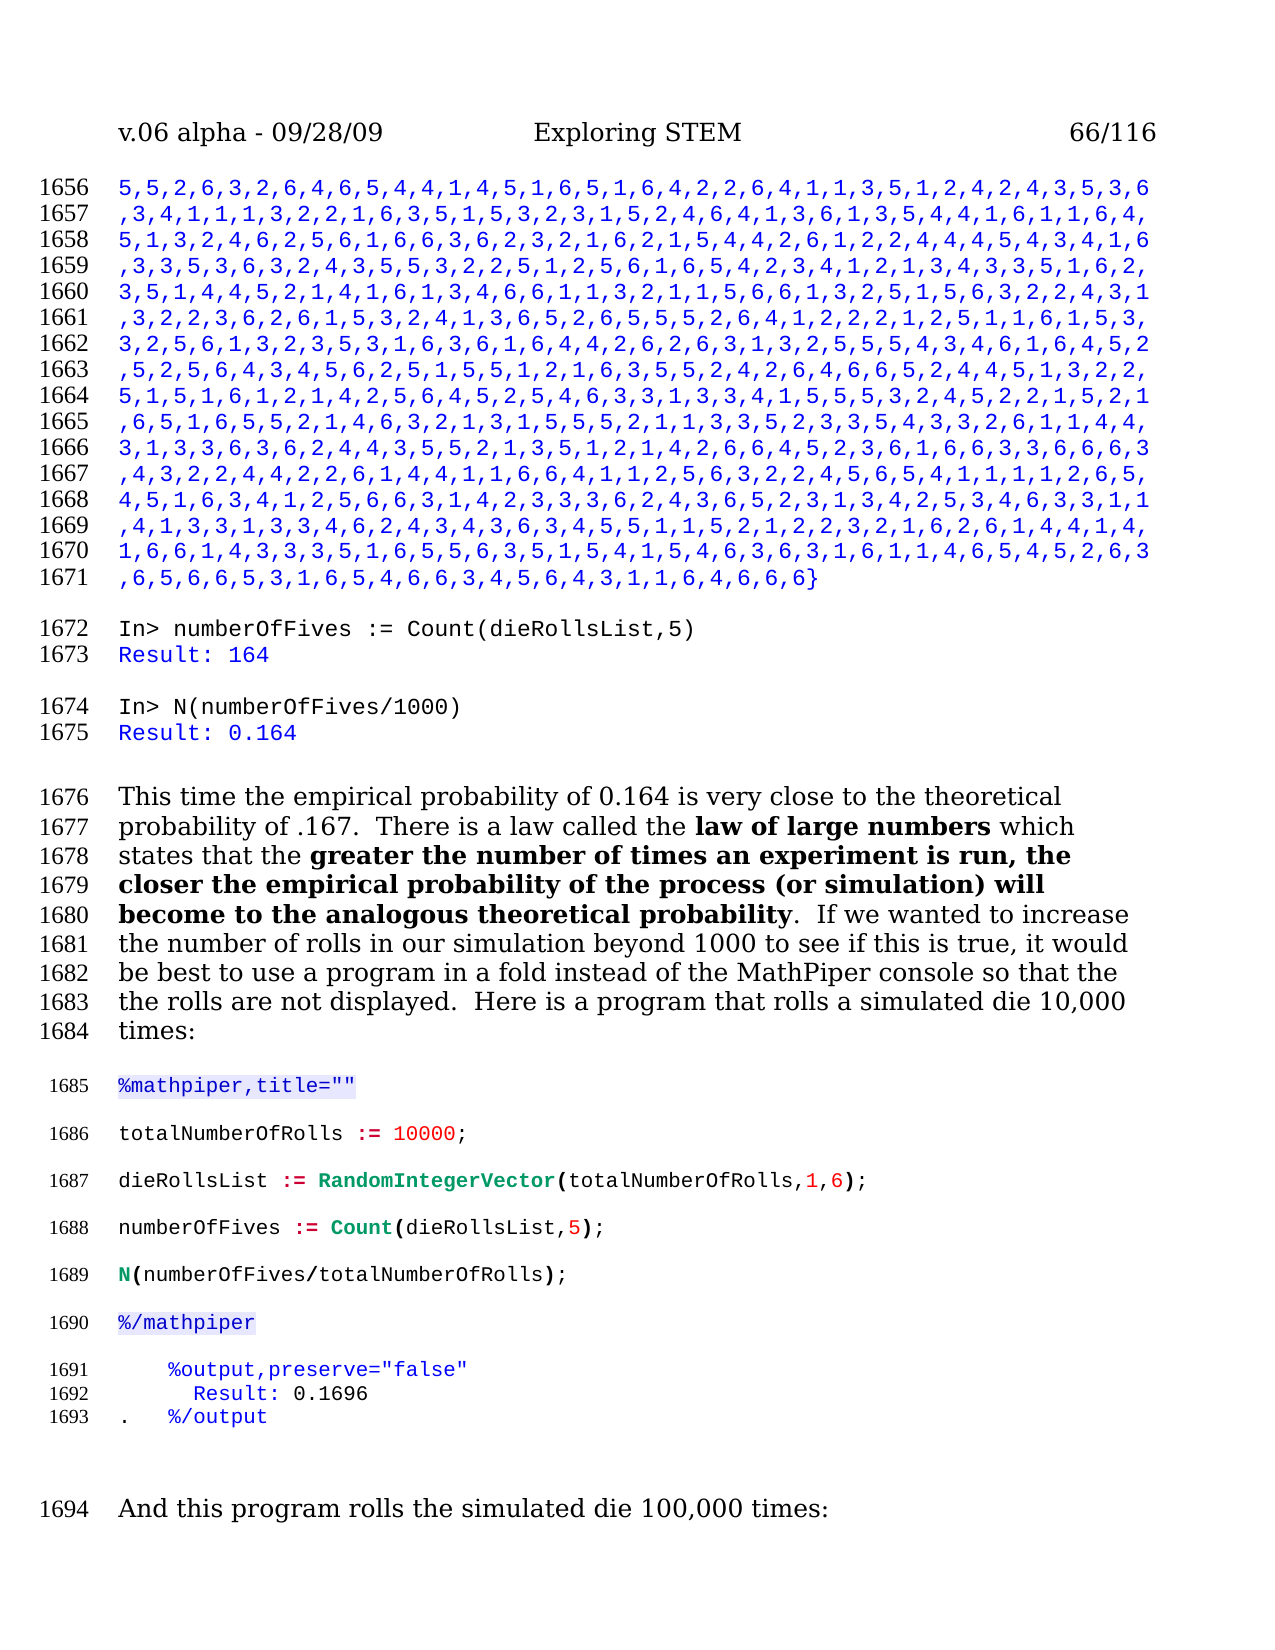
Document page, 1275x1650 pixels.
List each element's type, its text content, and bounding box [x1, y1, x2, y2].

text In> N(numberOfFives/1000) [118, 696, 1157, 721]
text %/mathpiper [118, 1312, 1157, 1335]
text 5,5,2,6,3,2,6,4,6,5,4,4,1,4,5,1,6,5,1,6,4,2,2,6,4,1,1,3,5,1,2,4,2,4,3,5,3,6,3,4,1,1,1,3,2,2,1,6,3,5,1,5,3,2,3,1,5,2,4,6,4,1,3,6,1,3,5,4,4,1,6,1,1,6,4,5,1,3,2,4,6,2,5,6,1,6,6,3,6,2,3,2,1,6,2,1,5,4,4,2,6,1,2,2,4,4,4,5,4,3,4,1,6,3,3,5,3,6,3,2,4,3,5,5,3,2,2,5,1,2,5,6,1,6,5,4,2,3,4,1,2,1,3,4,3,3,5,1,6,2,3,5,1,4,4,5,2,1,4,1,6,1,3,4,6,6,1,1,3,2,1,1,5,6,6,1,3,2,5,1,5,6,3,2,2,4,3,1,3,2,2,3,6,2,6,1,5,3,2,4,1,3,6,5,2,6,5,5,5,2,6,4,1,2,2,2,1,2,5,1,1,6,1,5,3,3,2,5,6,1,3,2,3,5,3,1,6,3,6,1,6,4,4,2,6,2,6,3,1,3,2,5,5,5,4,3,4,6,1,6,4,5,2,5,2,5,6,4,3,4,5,6,2,5,1,5,5,1,2,1,6,3,5,5,2,4,2,6,4,6,6,5,2,4,4,5,1,3,2,2,5,1,5,1,6,1,2,1,4,2,5,6,4,5,2,5,4,6,3,3,1,3,3,4,1,5,5,5,3,2,4,5,2,2,1,5,2,1,6,5,1,6,5,5,2,1,4,6,3,2,1,3,1,5,5,5,2,1,1,3,3,5,2,3,3,5,4,3,3,2,6,1,1,4,4,3,1,3,3,6,3,6,2,4,4,3,5,5,2,1,3,5,1,2,1,4,2,6,6,4,5,2,3,6,1,6,6,3,3,6,6,6,3,4,3,2,2,4,4,2,2,6,1,4,4,1,1,6,6,4,1,1,2,5,6,3,2,2,4,5,6,5,4,1,1,1,1,2,6,5,4,5,1,6,3,4,1,2,5,6,6,3,1,4,2,3,3,3,6,2,4,3,6,5,2,3,1,3,4,2,5,3,4,6,3,3,1,1,4,1,3,3,1,3,3,4,6,2,4,3,4,3,6,3,4,5,5,1,1,5,2,1,2,2,3,2,1,6,2,6,1,4,4,1,4,1,6,6,1,4,3,3,3,5,1,6,5,5,6,3,5,1,5,4,1,5,4,6,3,6,3,1,6,1,1,4,6,5,4,5,2,6,3,6,5,6,6,5,3,1,6,5,4,6,6,3,4,5,6,4,3,1,1,6,4,6,6,6} [118, 177, 1157, 592]
text %output,preserve="false" [118, 1359, 1157, 1383]
text dieRollsList := RandomIntegerVector(totalNumberOfRolls,1,6); [118, 1170, 1157, 1193]
text This time the empirical probability of 0.164 is very close to the theoretical probability of .167. There is a law called the law of large numbers which states that the greater the number of times an experiment is run, the closer the empirical probability of the process (or simulation) will become to the analogous theoretical probability. If we wanted to increase the number of rolls in our simulation beyond 1000 to see if this is true, it would be best to use a program in a fold instead of the MathPiper console so that the the rolls are not displayed. Here is a program that rolls a simulated die 10,000 times: [118, 782, 1157, 1046]
text Result: 164 [118, 644, 1157, 669]
text . %/output [118, 1406, 1157, 1430]
text And this program rolls the simulated die 100,000 times: [118, 1494, 1157, 1523]
text In> numberOfFives := Count(dieRollsList,5) [118, 618, 1157, 644]
text N(numberOfFives/totalNumberOfRolls); [118, 1264, 1157, 1288]
text Result: 0.164 [118, 721, 1157, 747]
text totalNumberOfRolls := 10000; [118, 1123, 1157, 1146]
text numberOfFives := Count(dieRollsList,5); [118, 1217, 1157, 1241]
text %mathpiper,title="" [118, 1075, 1157, 1099]
text Result: 0.1696 [118, 1383, 1157, 1406]
